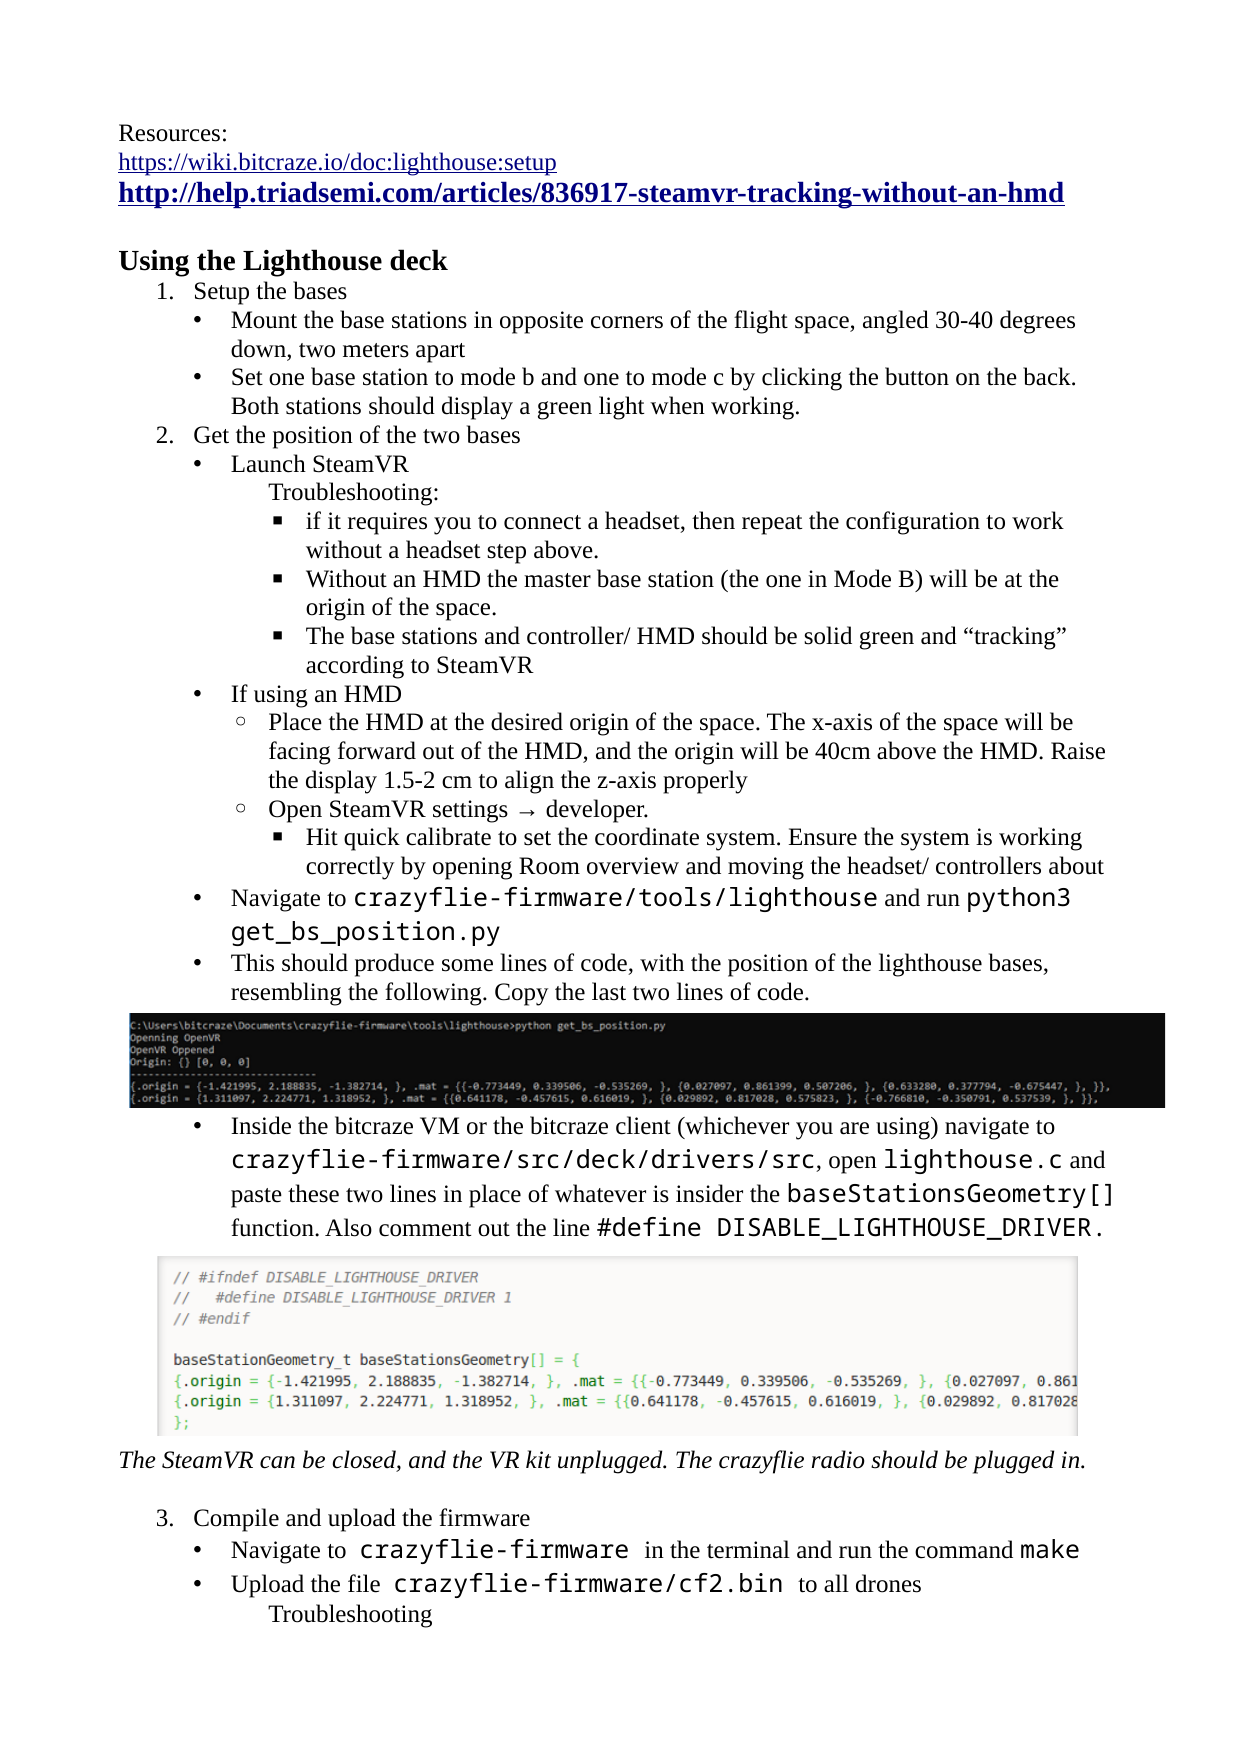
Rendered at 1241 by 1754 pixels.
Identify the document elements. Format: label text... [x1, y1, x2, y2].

list If using an HMD [193, 679, 1122, 707]
list Place the HMD at the desired origin of the space. The x-axis of the space will be facing forward out of the HMD, and the origin will be 40cm above the HMD. Raise the display 1.5-2 cm to align the z-axis properly [231, 707, 1122, 794]
list Hit quick calibrate to set the coordinate system. Ensure the system is working correctly by opening Room overview and moving the headset/ controllers about [268, 822, 1122, 880]
list Navigate to crazyflie-firmware in the terminal and run the command make [193, 1531, 1122, 1566]
list Open SteamVR settings → developer. [231, 794, 1122, 822]
list Troubleshooting: [231, 477, 1122, 506]
list Launch SteamVR [193, 449, 1122, 477]
text The SteamVR can be closed, and the VR kit unplugged. The crazyflie radio should be plugged in. [118, 1445, 1122, 1474]
list Upload the file crazyflie-firmware/cf2.bin to all drones [193, 1566, 1122, 1599]
picture [121, 1013, 1166, 1108]
list Set one base station to mode b and one to mode c by clicking the button on the back. Both stations should display a green light when working. [193, 362, 1122, 420]
list Navigate to crazyflie-firmware/tools/lighthouse and run python3 get_bs_position.py [193, 880, 1122, 948]
list Setup the bases [156, 276, 1122, 305]
list Inside the bitcraze VM or the bitcraze client (whichever you are using) navigate to crazyflie-firmware/src/deck/drivers/src, open lighthouse.c and paste these two lines in place of whatever is insider the baseStationsGeometry[] function. Also comment out the line #define DISABLE_LIGHTHOUSE_DRIVER. [193, 1108, 1122, 1244]
text https://wiki.bitcraze.io/doc:lighthouse:setup [118, 147, 1122, 176]
text http://help.triadsemi.com/articles/836917-steamvr-tracking-without-an-hmd [118, 176, 1122, 209]
list Troubleshooting [231, 1599, 1122, 1628]
list The base stations and controller/ HMD should be solid green and “tracking” according to SteamVR [268, 621, 1122, 679]
picture [149, 1256, 1079, 1436]
list Mount the base stations in opposite corners of the flight space, angled 30-40 degrees down, two meters apart [193, 305, 1122, 362]
text Resources: [118, 118, 1122, 147]
list Get the position of the two bases [156, 420, 1122, 449]
list Compile and upload the firmware [156, 1503, 1122, 1531]
text Using the Lighthouse deck [118, 243, 1122, 276]
list This should produce some lines of code, with the position of the lighthouse bases, resembling the following. Copy the last two lines of code. [193, 948, 1122, 1006]
list if it requires you to connect a headset, then repeat the configuration to work without a headset step above. [268, 506, 1122, 564]
list Without an HMD the master base station (the one in Mode B) will be at the origin of the space. [268, 564, 1122, 621]
